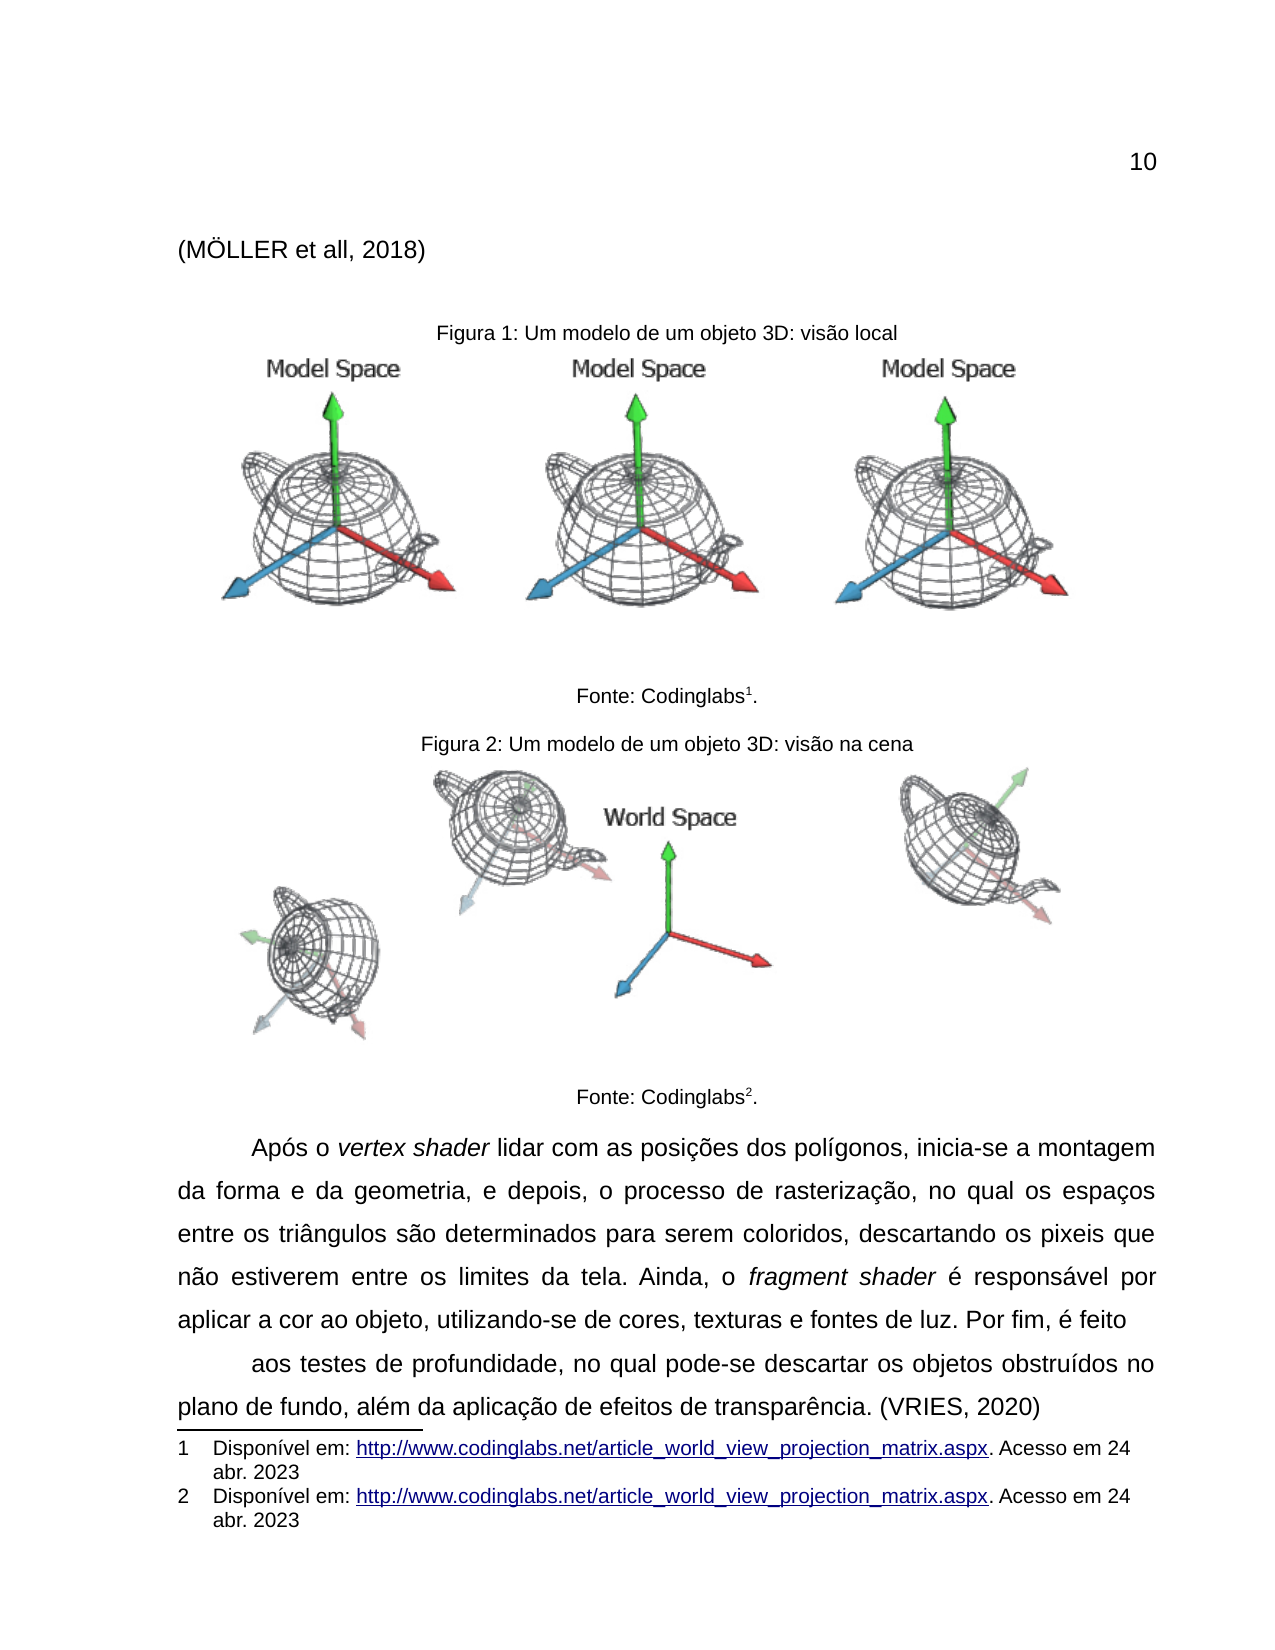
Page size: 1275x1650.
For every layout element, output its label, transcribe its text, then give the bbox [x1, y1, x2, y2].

text aos testes de profundidade, no qual pode-se descartar os objetos obstruídos no plano de fundo, além da aplicação de efeitos de transparência. (VRIES, 2020) [177, 1349, 1157, 1421]
text Disponível em: http://www.codinglabs.net/article_world_view_projection_matrix.aspx. Acesso em 24 abr. 2023 [177, 1436, 1157, 1484]
text (MÖLLER et all, 2018) [177, 235, 1157, 263]
text Fonte: Codinglabs. [177, 684, 1157, 708]
picture [177, 345, 1157, 651]
text Fonte: Codinglabs. [177, 1085, 1157, 1109]
picture [177, 755, 1157, 1062]
text Após o vertex shader lidar com as posições dos polígonos, inicia-se a montagem da forma e da geometria, e depois, o processo de rasterização, no qual os espaços entre os triângulos são determinados para serem coloridos, descartando os pixeis que não estiverem entre os limites da tela. Ainda, o fragment shader é responsável por aplicar a cor ao objeto, utilizando-se de cores, texturas e fontes de luz. Por fim, é feito [177, 1133, 1157, 1334]
text Figura 1: Um modelo de um objeto 3D: visão local [177, 321, 1157, 345]
text Disponível em: http://www.codinglabs.net/article_world_view_projection_matrix.aspx. Acesso em 24 abr. 2023 [177, 1484, 1157, 1532]
text Figura 2: Um modelo de um objeto 3D: visão na cena [177, 732, 1157, 755]
